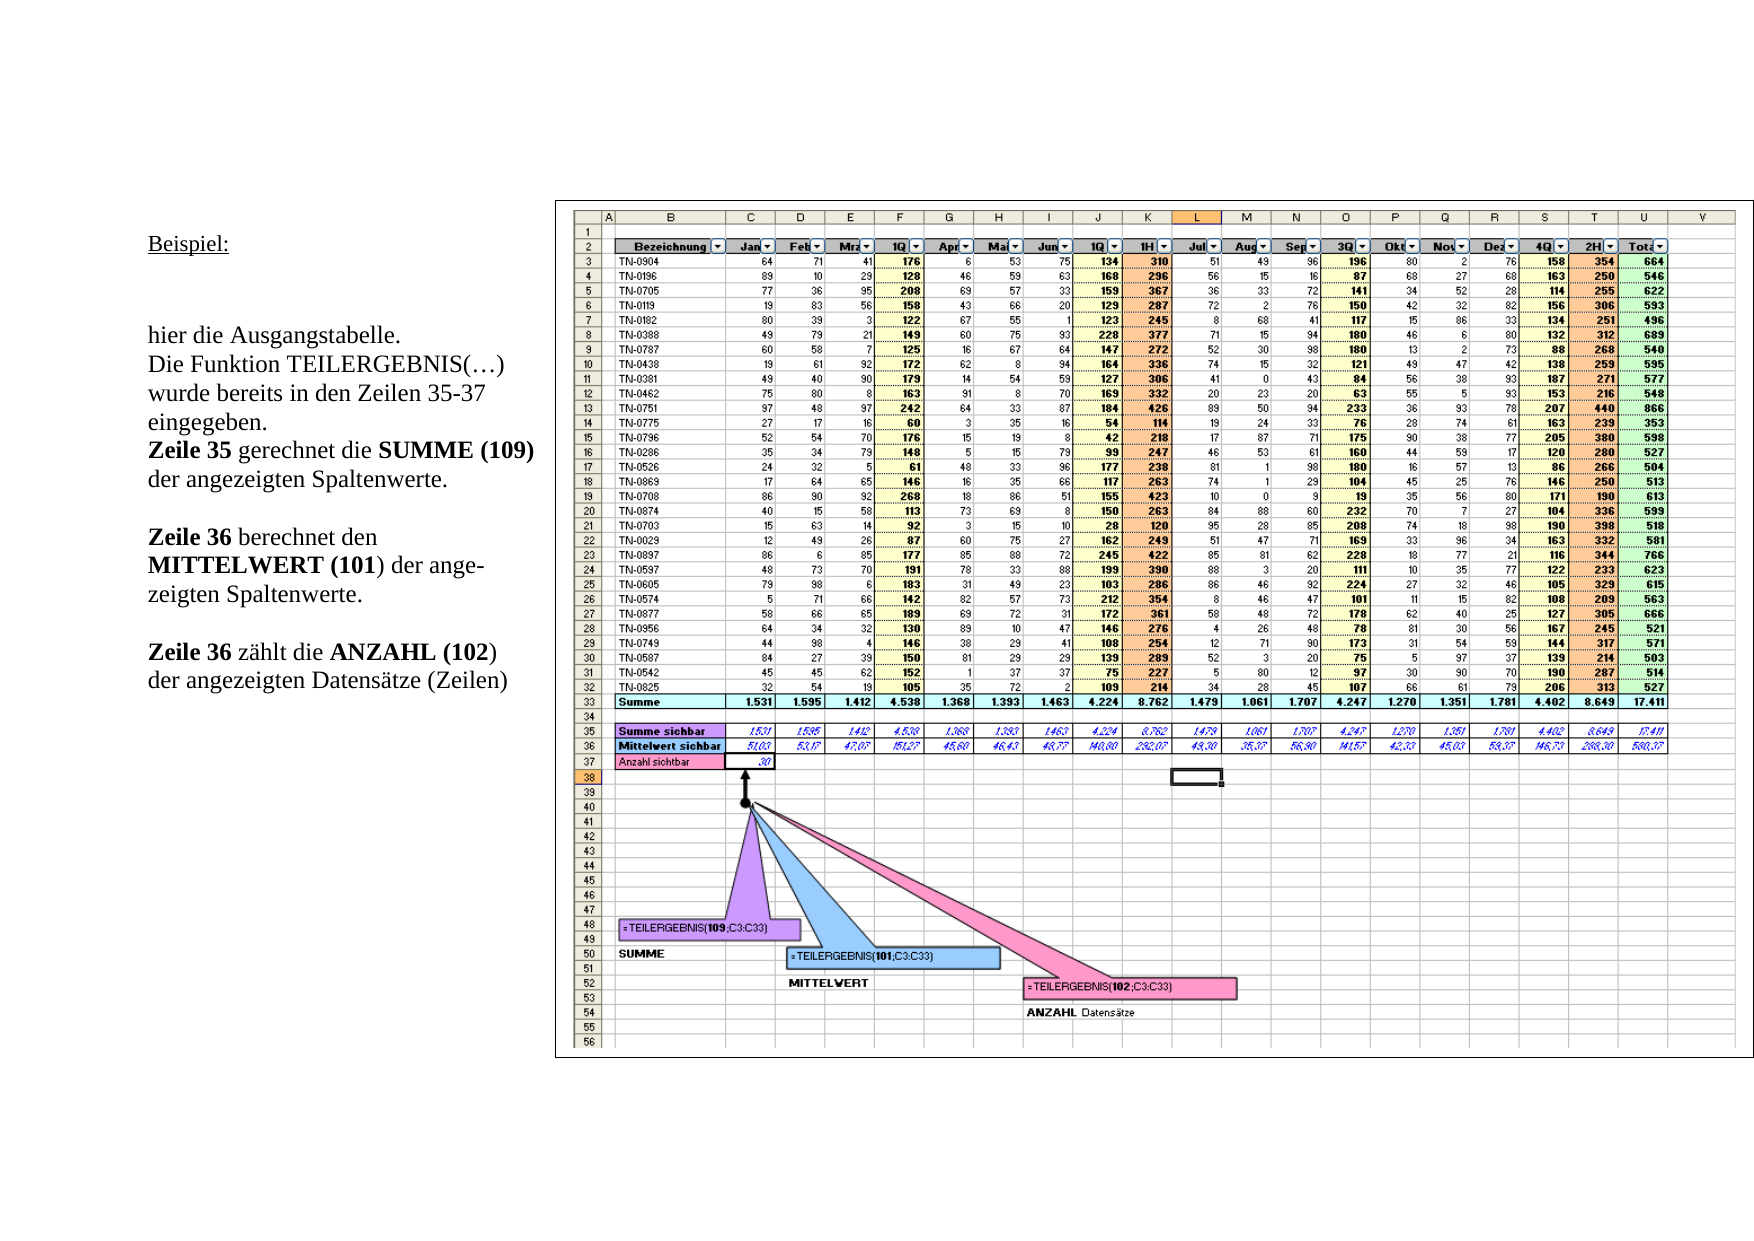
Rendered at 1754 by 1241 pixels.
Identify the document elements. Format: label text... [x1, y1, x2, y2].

picture [573, 210, 1736, 1048]
text Die Funktion TEILERGEBNIS(…) [148, 349, 555, 378]
subtitle Beispiel: [148, 230, 555, 257]
text MITTELWERT (101) der ange- [148, 550, 555, 579]
text hier die Ausgangstabelle. [148, 320, 555, 349]
text eingegeben. [148, 407, 555, 435]
text Zeile 36 berechnet den [148, 522, 555, 550]
text der angezeigten Spaltenwerte. [148, 464, 555, 493]
text Zeile 36 zählt die ANZAHL (102) [148, 637, 555, 665]
text Zeile 35 gerechnet die SUMME (109) [148, 435, 555, 464]
text wurde bereits in den Zeilen 35-37 [148, 378, 555, 407]
text der angezeigten Datensätze (Zeilen) [148, 665, 555, 694]
text zeigten Spaltenwerte. [148, 579, 555, 608]
